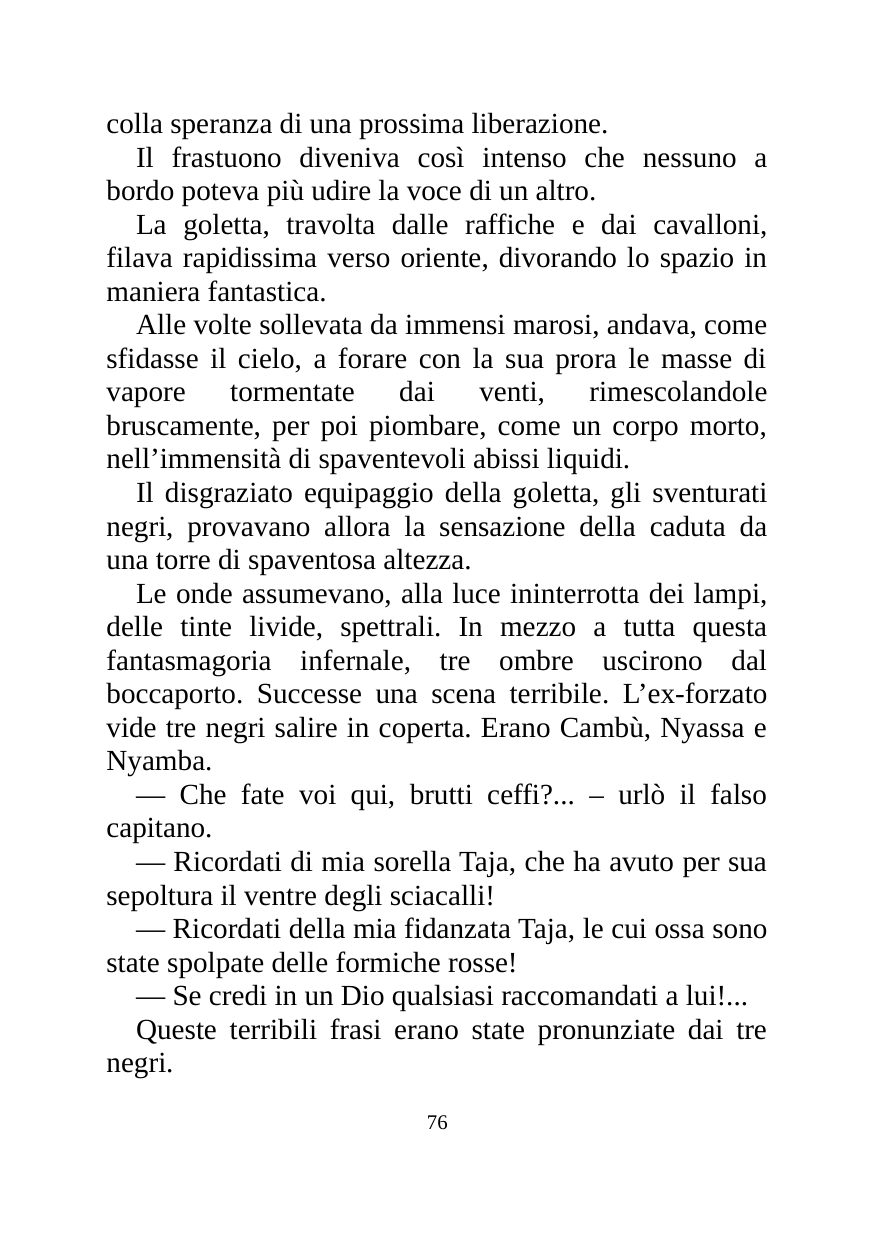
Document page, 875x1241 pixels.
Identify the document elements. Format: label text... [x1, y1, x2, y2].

text — Ricordati di mia sorella Taja, che ha avuto per sua sepoltura il ventre degli sciacalli! [106, 844, 768, 911]
text La goletta, travolta dalle raffiche e dai cavalloni, filava rapidissima verso oriente, divorando lo spazio in maniera fantastica. [106, 207, 768, 307]
text Il frastuono diveniva così intenso che nessuno a bordo poteva più udire la voce di un altro. [106, 140, 768, 207]
text Queste terribili frasi erano state pronunziate dai tre negri. [106, 1012, 768, 1079]
text — Ricordati della mia fidanzata Taja, le cui ossa sono state spolpate delle formiche rosse! [106, 911, 768, 978]
text colla speranza di una prossima liberazione. [106, 106, 768, 140]
text — Se credi in un Dio qualsiasi raccomandati a lui!... [106, 978, 768, 1012]
text — Che fate voi qui, brutti ceffi?... – urlò il falso capitano. [106, 777, 768, 844]
text Il disgraziato equipaggio della goletta, gli sventurati negri, provavano allora la sensazione della caduta da una torre di spaventosa altezza. [106, 475, 768, 576]
text Le onde assumevano, alla luce ininterrotta dei lampi, delle tinte livide, spettrali. In mezzo a tutta questa fantasmagoria infernale, tre ombre uscirono dal boccaporto. Successe una scena terribile. L’ex-forzato vide tre negri salire in coperta. Erano Cambù, Nyassa e Nyamba. [106, 576, 768, 777]
text Alle volte sollevata da immensi marosi, andava, come sfidasse il cielo, a forare con la sua prora le masse di vapore tormentate dai venti, rimescolandole bruscamente, per poi piombare, come un corpo morto, nell’immensità di spaventevoli abissi liquidi. [106, 307, 768, 475]
